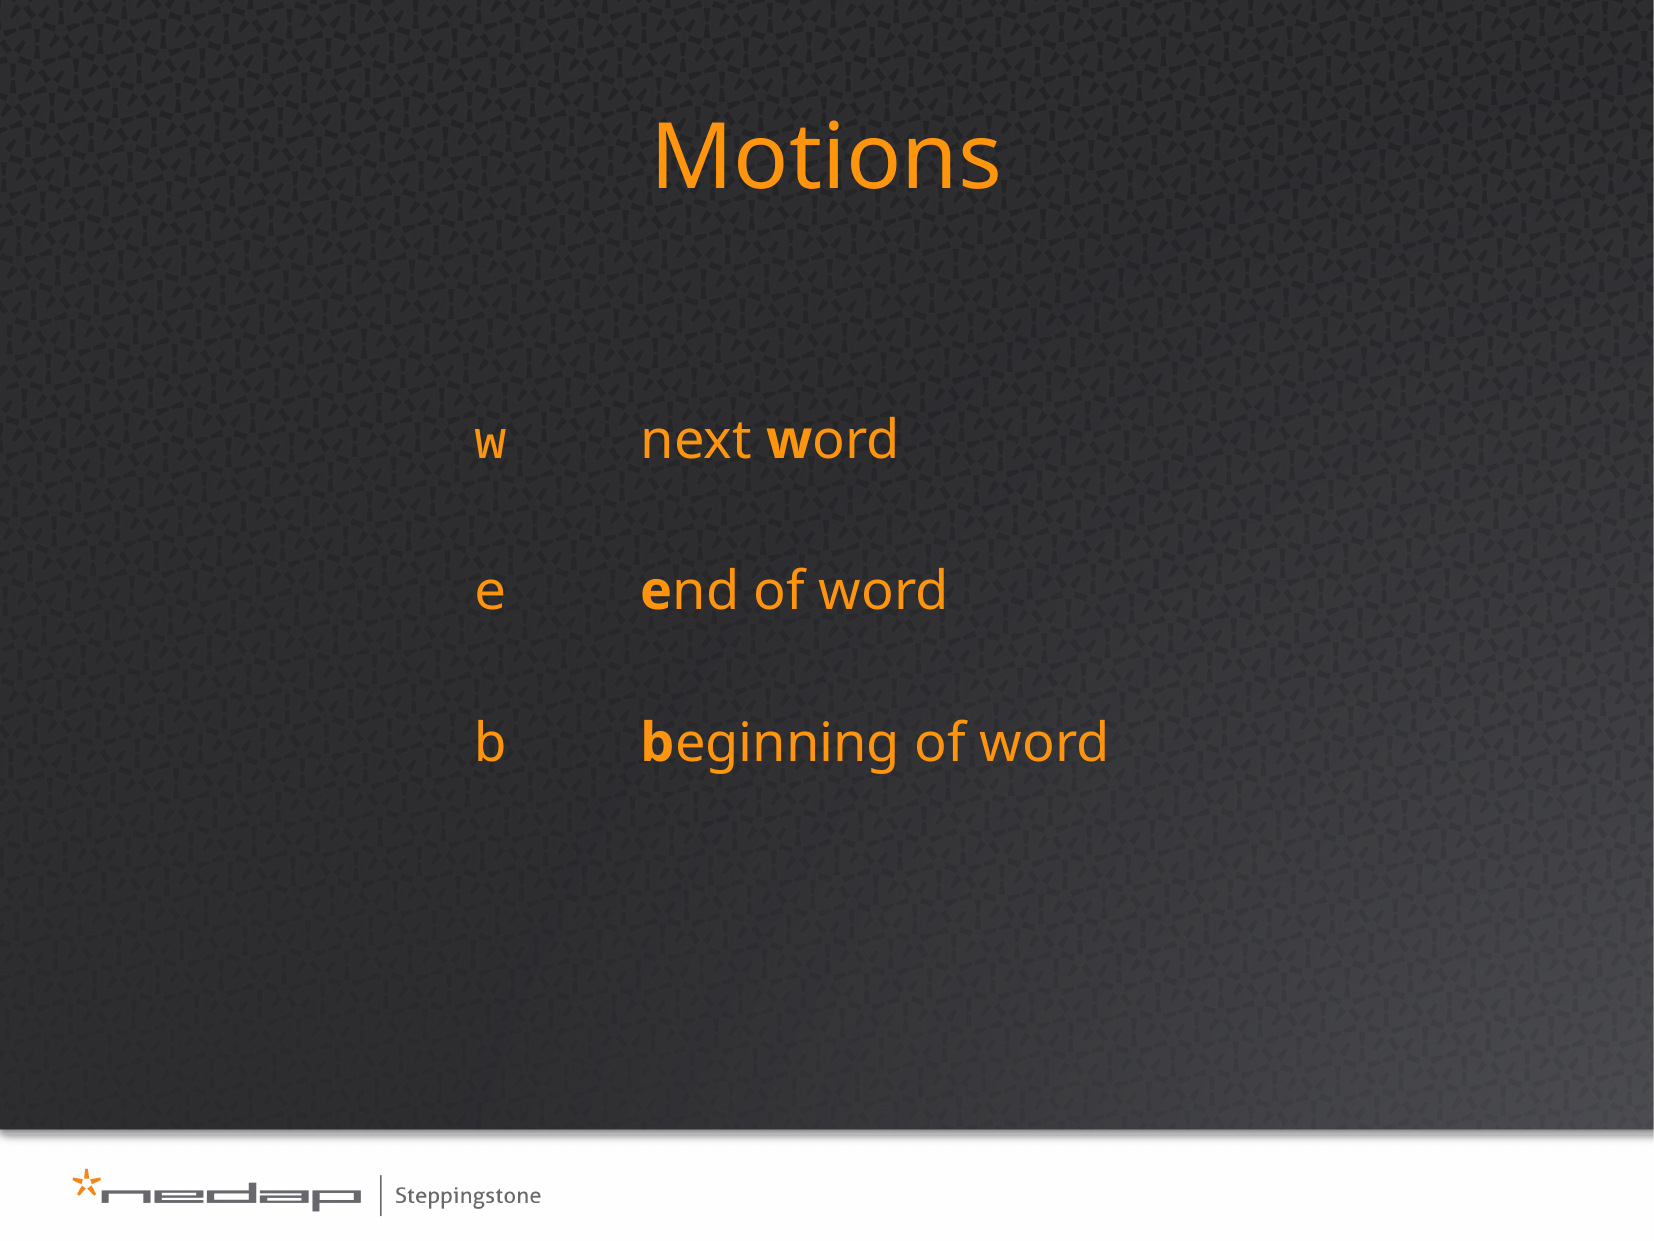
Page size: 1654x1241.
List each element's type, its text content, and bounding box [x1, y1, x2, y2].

table_cell end of word [626, 544, 1194, 696]
table_cell b [460, 696, 626, 847]
table_header next word [626, 393, 1194, 544]
table_header w [460, 393, 626, 544]
picture [0, 0, 1654, 1241]
table_cell e [460, 544, 626, 696]
title Motions [82, 49, 1571, 257]
table_cell beginning of word [626, 696, 1194, 847]
